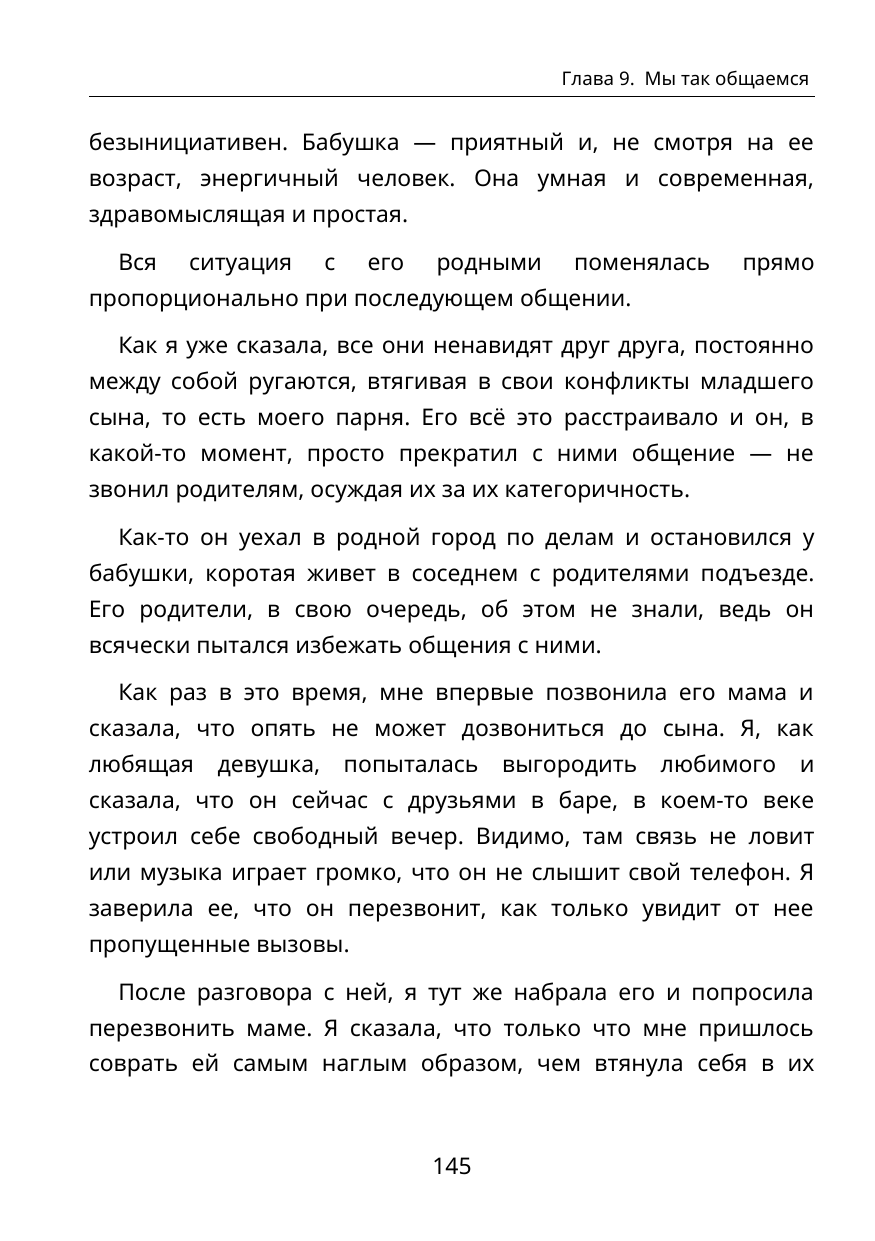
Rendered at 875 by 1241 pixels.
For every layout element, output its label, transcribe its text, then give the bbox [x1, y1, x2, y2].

text безынициативен. Бабушка — приятный и, не смотря на ее возраст, энергичный человек. Она умная и современная, здравомыслящая и простая. [88, 126, 815, 229]
text После разговора с ней, я тут же набрала его и попросила перезвонить маме. Я сказала, что только что мне пришлось соврать ей самым наглым образом, чем втянула себя в их [88, 976, 815, 1079]
text Вся ситуация с его родными поменялась прямо пропорционально при последующем общении. [88, 246, 815, 313]
text Как я уже сказала, все они ненавидят друг друга, постоянно между собой ругаются, втягивая в свои конфликты младшего сына, то есть моего парня. Его всё это расстраивало и он, в какой-то момент, просто прекратил с ними общение — не звонил родителям, осуждая их за их категоричность. [88, 329, 815, 504]
text Как-то он уехал в родной город по делам и остановился у бабушки, коротая живет в соседнем с родителями подъезде. Его родители, в свою очередь, об этом не знали, ведь он всячески пытался избежать общения с ними. [88, 521, 815, 660]
text Как раз в это время, мне впервые позвонила его мама и сказала, что опять не может дозвониться до сына. Я, как любящая девушка, попыталась выгородить любимого и сказала, что он сейчас с друзьями в баре, в коем-то веке устроил себе свободный вечер. Видимо, там связь не ловит или музыка играет громко, что он не слышит свой телефон. Я заверила ее, что он перезвонит, как только увидит от нее пропущенные вызовы. [88, 676, 815, 959]
